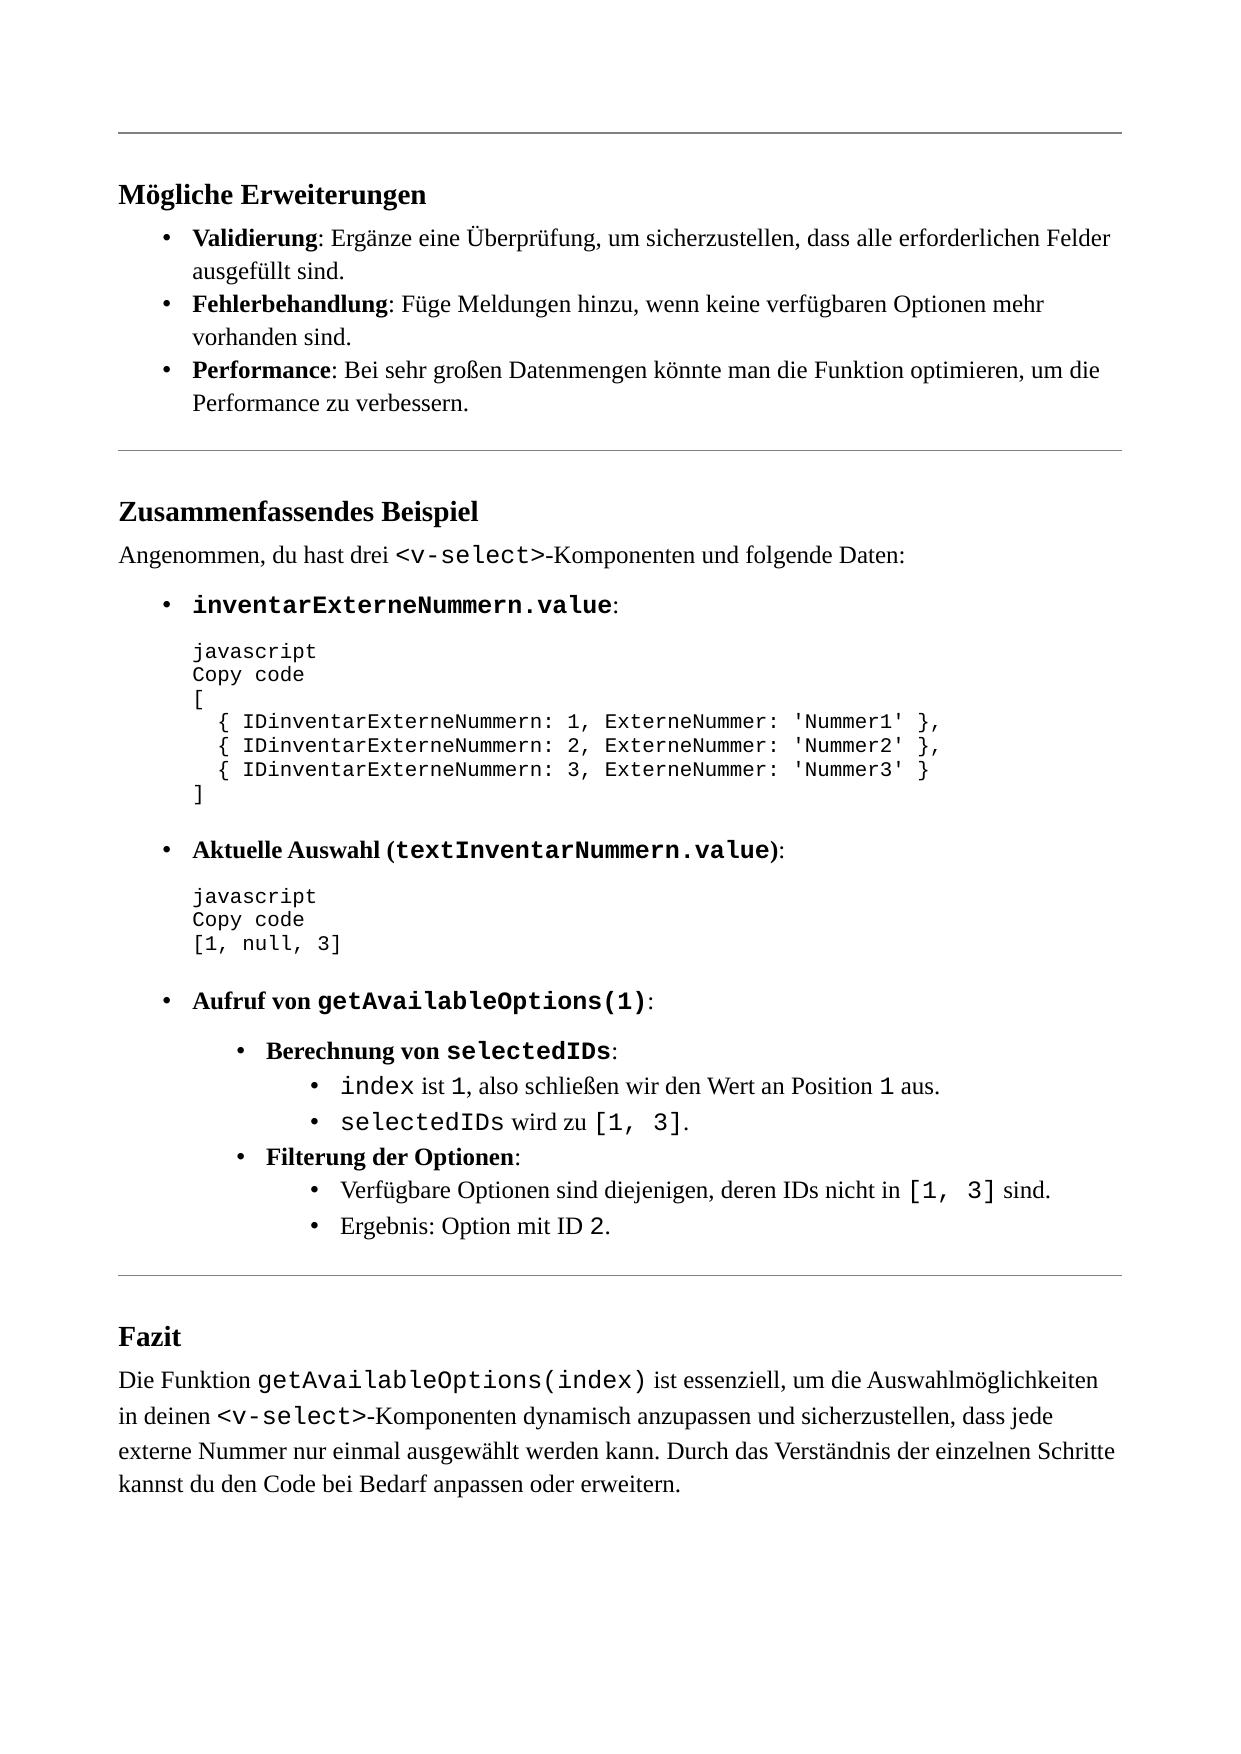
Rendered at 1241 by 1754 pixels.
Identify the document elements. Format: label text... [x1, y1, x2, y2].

list { IDinventarExterneNummern: 2, ExterneNummer: 'Nummer2' }, [162, 735, 1122, 759]
list [1, null, 3] [162, 933, 1122, 957]
text Die Funktion getAvailableOptions(index) ist essenziell, um die Auswahlmöglichkeiten in deinen <v-select>-Komponenten dynamisch anzupassen und sicherzustellen, dass jede externe Nummer nur einmal ausgewählt werden kann. Durch das Verständnis der einzelnen Schritte kannst du den Code bei Bedarf anpassen oder erweitern. [118, 1366, 1122, 1498]
list Aktuelle Auswahl (textInventarNummern.value): [162, 836, 1122, 866]
text Angenommen, du hast drei <v-select>-Komponenten und folgende Daten: [118, 541, 1122, 571]
list index ist 1, also schließen wir den Wert an Position 1 aus. [310, 1071, 1122, 1102]
subtitle Zusammenfassendes Beispiel [118, 494, 1122, 528]
list selectedIDs wird zu [1, 3]. [310, 1107, 1122, 1138]
list Copy code [162, 909, 1122, 933]
list Performance: Bei sehr großen Datenmengen könnte man die Funktion optimieren, um die Performance zu verbessern. [162, 355, 1122, 417]
list ] [162, 782, 1122, 806]
list Aufruf von getAvailableOptions(1): [162, 986, 1122, 1017]
list Fehlerbehandlung: Füge Meldungen hinzu, wenn keine verfügbaren Optionen mehr vorhanden sind. [162, 289, 1122, 351]
list Berechnung von selectedIDs: [236, 1036, 1122, 1067]
list inventarExterneNummern.value: [162, 591, 1122, 621]
list [ [162, 688, 1122, 712]
list Copy code [162, 664, 1122, 688]
list Verfügbare Optionen sind diejenigen, deren IDs nicht in [1, 3] sind. [310, 1175, 1122, 1206]
list { IDinventarExterneNummern: 1, ExterneNummer: 'Nummer1' }, [162, 712, 1122, 735]
list Filterung der Optionen: [236, 1142, 1122, 1171]
list { IDinventarExterneNummern: 3, ExterneNummer: 'Nummer3' } [162, 759, 1122, 782]
list javascript [162, 641, 1122, 664]
subtitle Fazit [118, 1319, 1122, 1353]
list Validierung: Ergänze eine Überprüfung, um sicherzustellen, dass alle erforderlichen Felder ausgefüllt sind. [162, 223, 1122, 285]
list javascript [162, 886, 1122, 909]
list Ergebnis: Option mit ID 2. [310, 1211, 1122, 1242]
subtitle Mögliche Erweiterungen [118, 177, 1122, 211]
